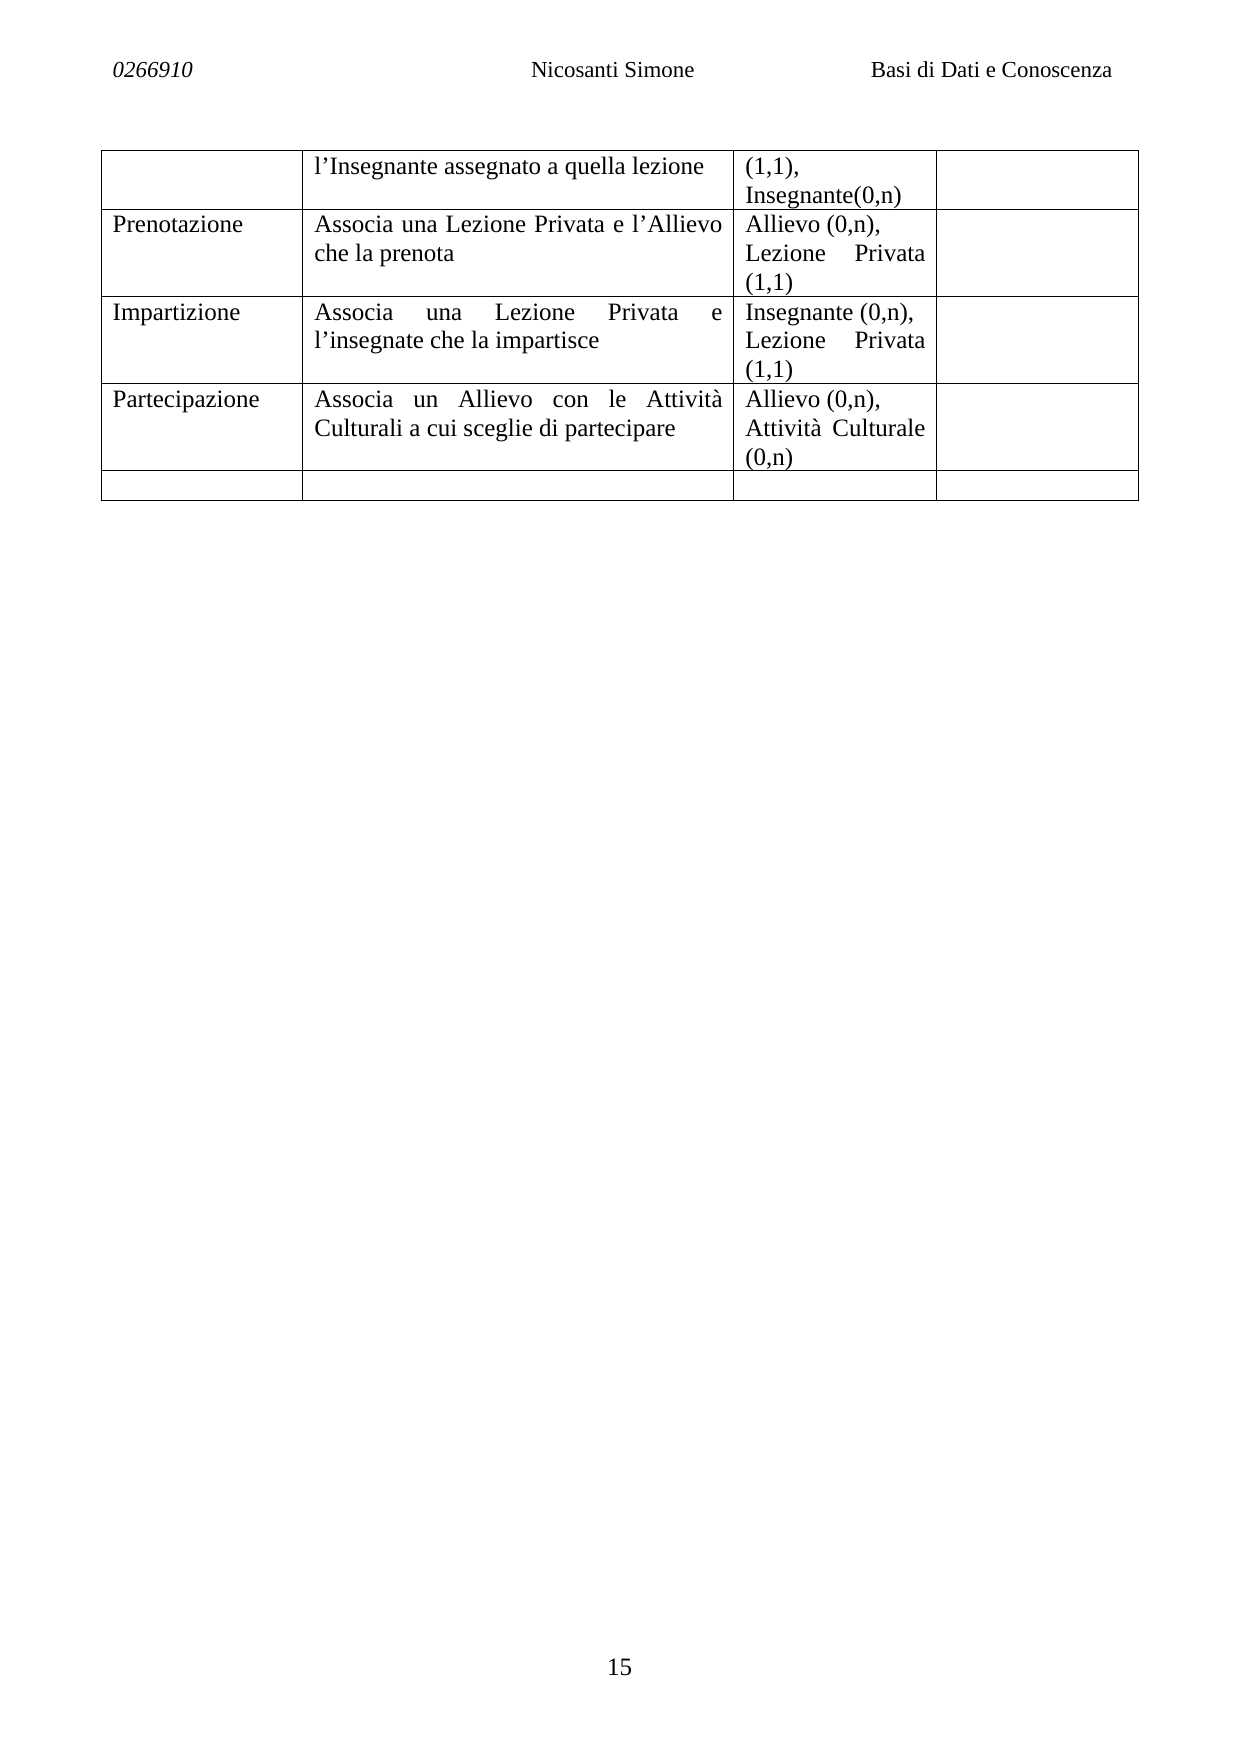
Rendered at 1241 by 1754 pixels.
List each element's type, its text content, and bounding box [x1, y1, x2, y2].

table_cell [937, 297, 1138, 383]
table_cell l’Insegnante assegnato a quella lezione [303, 151, 733, 208]
table_cell Insegnante (0,n), Lezione Privata (1,1) [734, 297, 936, 383]
table_cell Allievo (0,n), Attività Culturale (0,n) [734, 384, 936, 470]
table_cell [734, 471, 936, 500]
table_cell [937, 471, 1138, 500]
table_cell [303, 471, 733, 500]
table_cell Associa un Allievo con le Attività Culturali a cui sceglie di partecipare [303, 384, 733, 470]
table_cell [102, 151, 302, 208]
table_cell Prenotazione [102, 210, 302, 296]
table_cell Partecipazione [102, 384, 302, 470]
table_cell (1,1), Insegnante(0,n) [734, 151, 936, 208]
table_cell Associa una Lezione Privata e l’Allievo che la prenota [303, 210, 733, 296]
table_cell [102, 471, 302, 500]
table_cell Impartizione [102, 297, 302, 383]
table_cell Allievo (0,n), Lezione Privata (1,1) [734, 210, 936, 296]
table_cell Associa una Lezione Privata e l’insegnate che la impartisce [303, 297, 733, 383]
table_cell [937, 210, 1138, 296]
table_cell [937, 384, 1138, 470]
table_cell [937, 151, 1138, 208]
